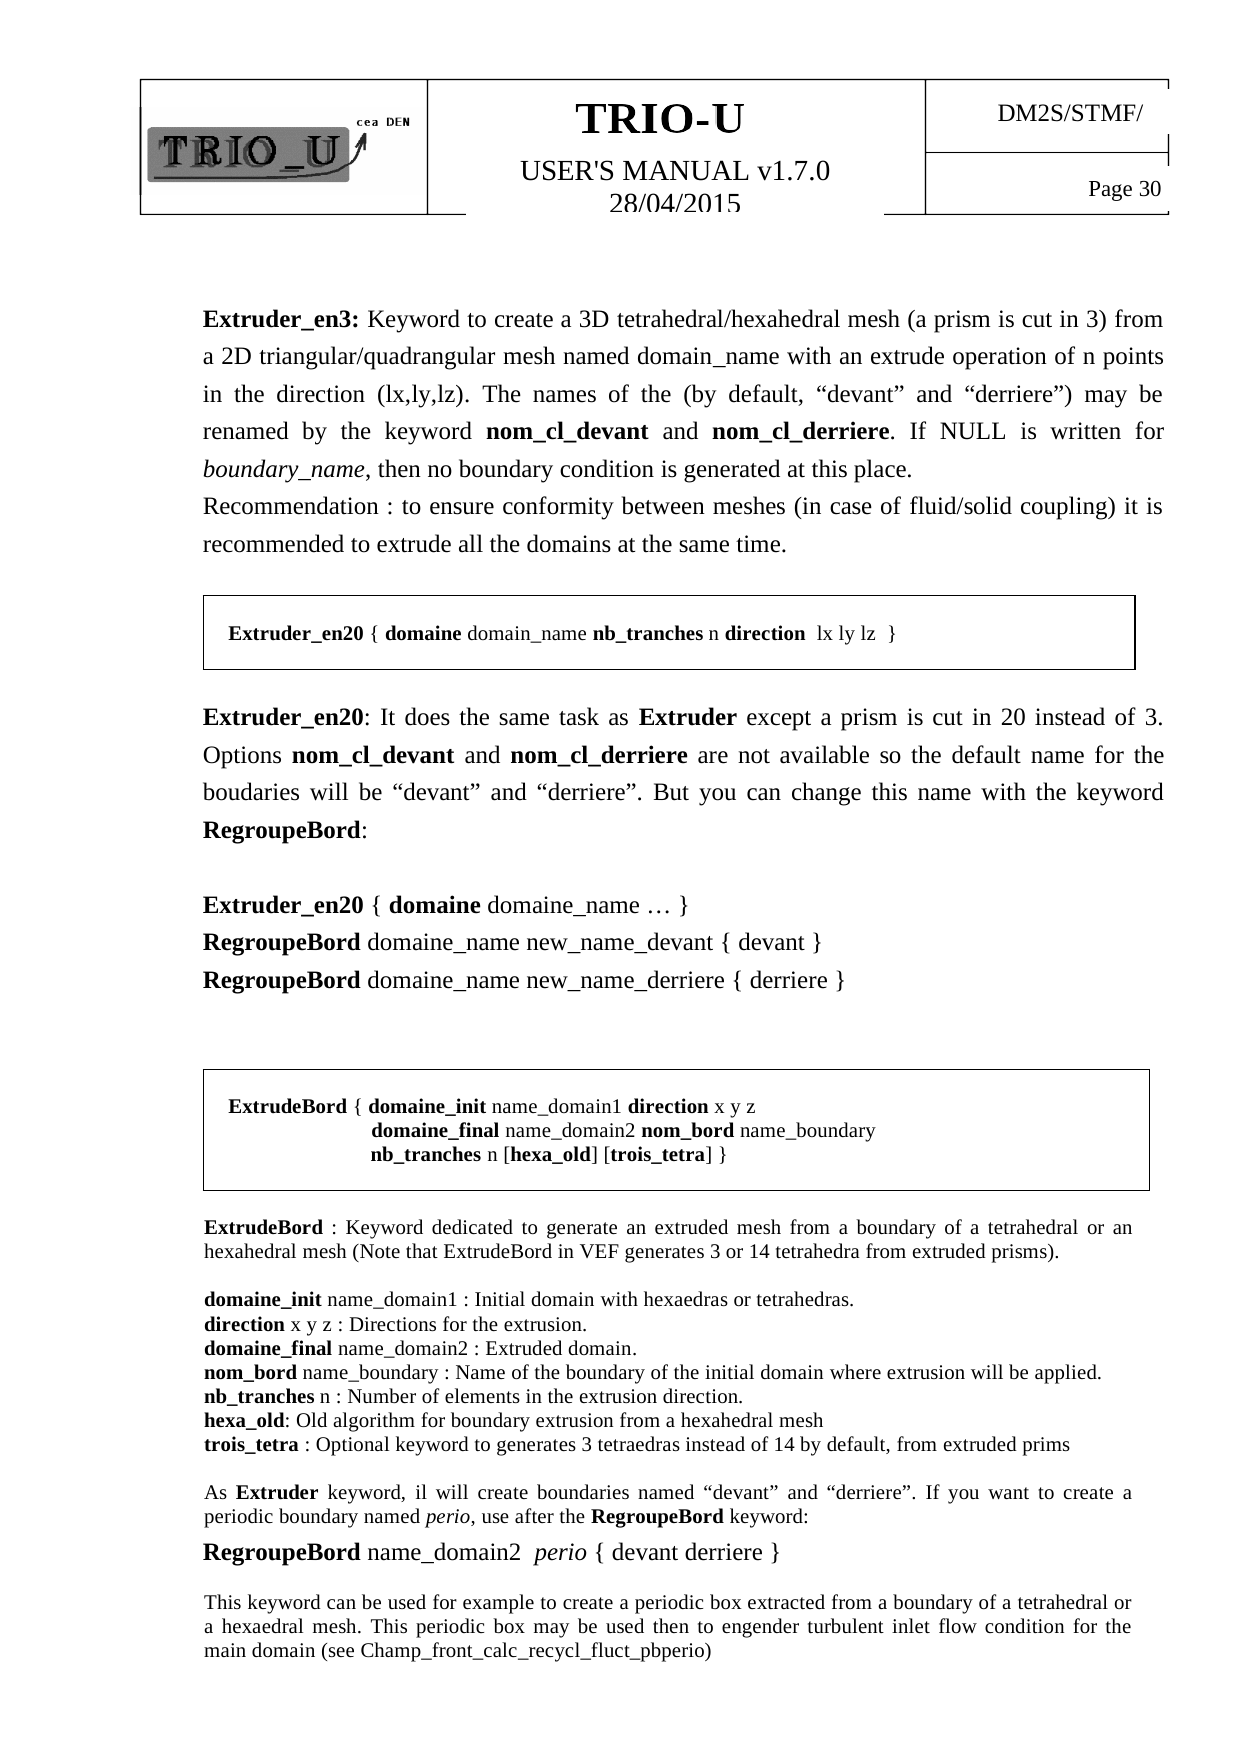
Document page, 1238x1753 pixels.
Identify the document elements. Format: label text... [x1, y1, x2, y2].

text Extruder_en20: It does the same task as Extruder except a prism is cut in 20 instead of 3. Options nom_cl_devant and nom_cl_derriere are not available so the default name for the boudaries will be “devant” and “derriere”. But you can change this name with the keyword RegroupeBord: [203, 694, 1165, 844]
text Recommendation : to ensure conformity between meshes (in case of fluid/solid coupling) it is recommended to extrude all the domains at the same time. [203, 483, 1165, 558]
text RegroupeBord name_domain2 perio { devant derriere } [203, 1528, 1165, 1565]
table_header Extruder_en20 { domaine domain_name nb_tranches n direction lx ly lz } [204, 596, 1134, 668]
text RegroupeBord domaine_name new_name_devant { devant } [203, 919, 1165, 956]
text nb_tranches n : Number of elements in the extrusion direction. [204, 1383, 1134, 1408]
text RegroupeBord domaine_name new_name_derriere { derriere } [203, 956, 1165, 994]
text domaine_final name_domain2 : Extruded domain. [204, 1335, 1196, 1359]
text nom_bord name_boundary : Name of the boundary of the initial domain where extrusion will be applied. [204, 1359, 1134, 1383]
text As Extruder keyword, il will create boundaries named “devant” and “derriere”. If you want to create a periodic boundary named perio, use after the RegroupeBord keyword: [204, 1480, 1134, 1528]
text ExtrudeBord : Keyword dedicated to generate an extruded mesh from a boundary of a tetrahedral or an hexahedral mesh (Note that ExtrudeBord in VEF generates 3 or 14 tetrahedra from extruded prisms). [204, 1215, 1134, 1263]
text domaine_init name_domain1 : Initial domain with hexaedras or tetrahedras. [204, 1287, 1196, 1311]
text trois_tetra : Optional keyword to generates 3 tetraedras instead of 14 by default, from extruded prims [204, 1432, 1134, 1456]
text Extruder_en20 { domaine domaine_name … } [203, 881, 1165, 919]
text This keyword can be used for example to create a periodic box extracted from a boundary of a tetrahedral or a hexaedral mesh. This periodic box may be used then to engender turbulent inlet flow condition for the main domain (see Champ_front_calc_recycl_fluct_pbperio) [204, 1589, 1134, 1662]
text Extruder_en3: Keyword to create a 3D tetrahedral/hexahedral mesh (a prism is cut in 3) from a 2D triangular/quadrangular mesh named domain_name with an extrude operation of n points in the direction (lx,ly,lz). The names of the (by default, “devant” and “derriere”) may be renamed by the keyword nom_cl_devant and nom_cl_derriere. If NULL is written for boundary_name, then no boundary condition is generated at this place. [203, 295, 1165, 483]
text direction x y z : Directions for the extrusion. [204, 1311, 1196, 1335]
table_header ExtrudeBord { domaine_init name_domain1 direction x y z domaine_final name_domain2 nom_bord name_boundary nb_tranches n [hexa_old] [trois_tetra] } [204, 1070, 1149, 1190]
text hexa_old: Old algorithm for boundary extrusion from a hexahedral mesh [204, 1408, 1134, 1432]
